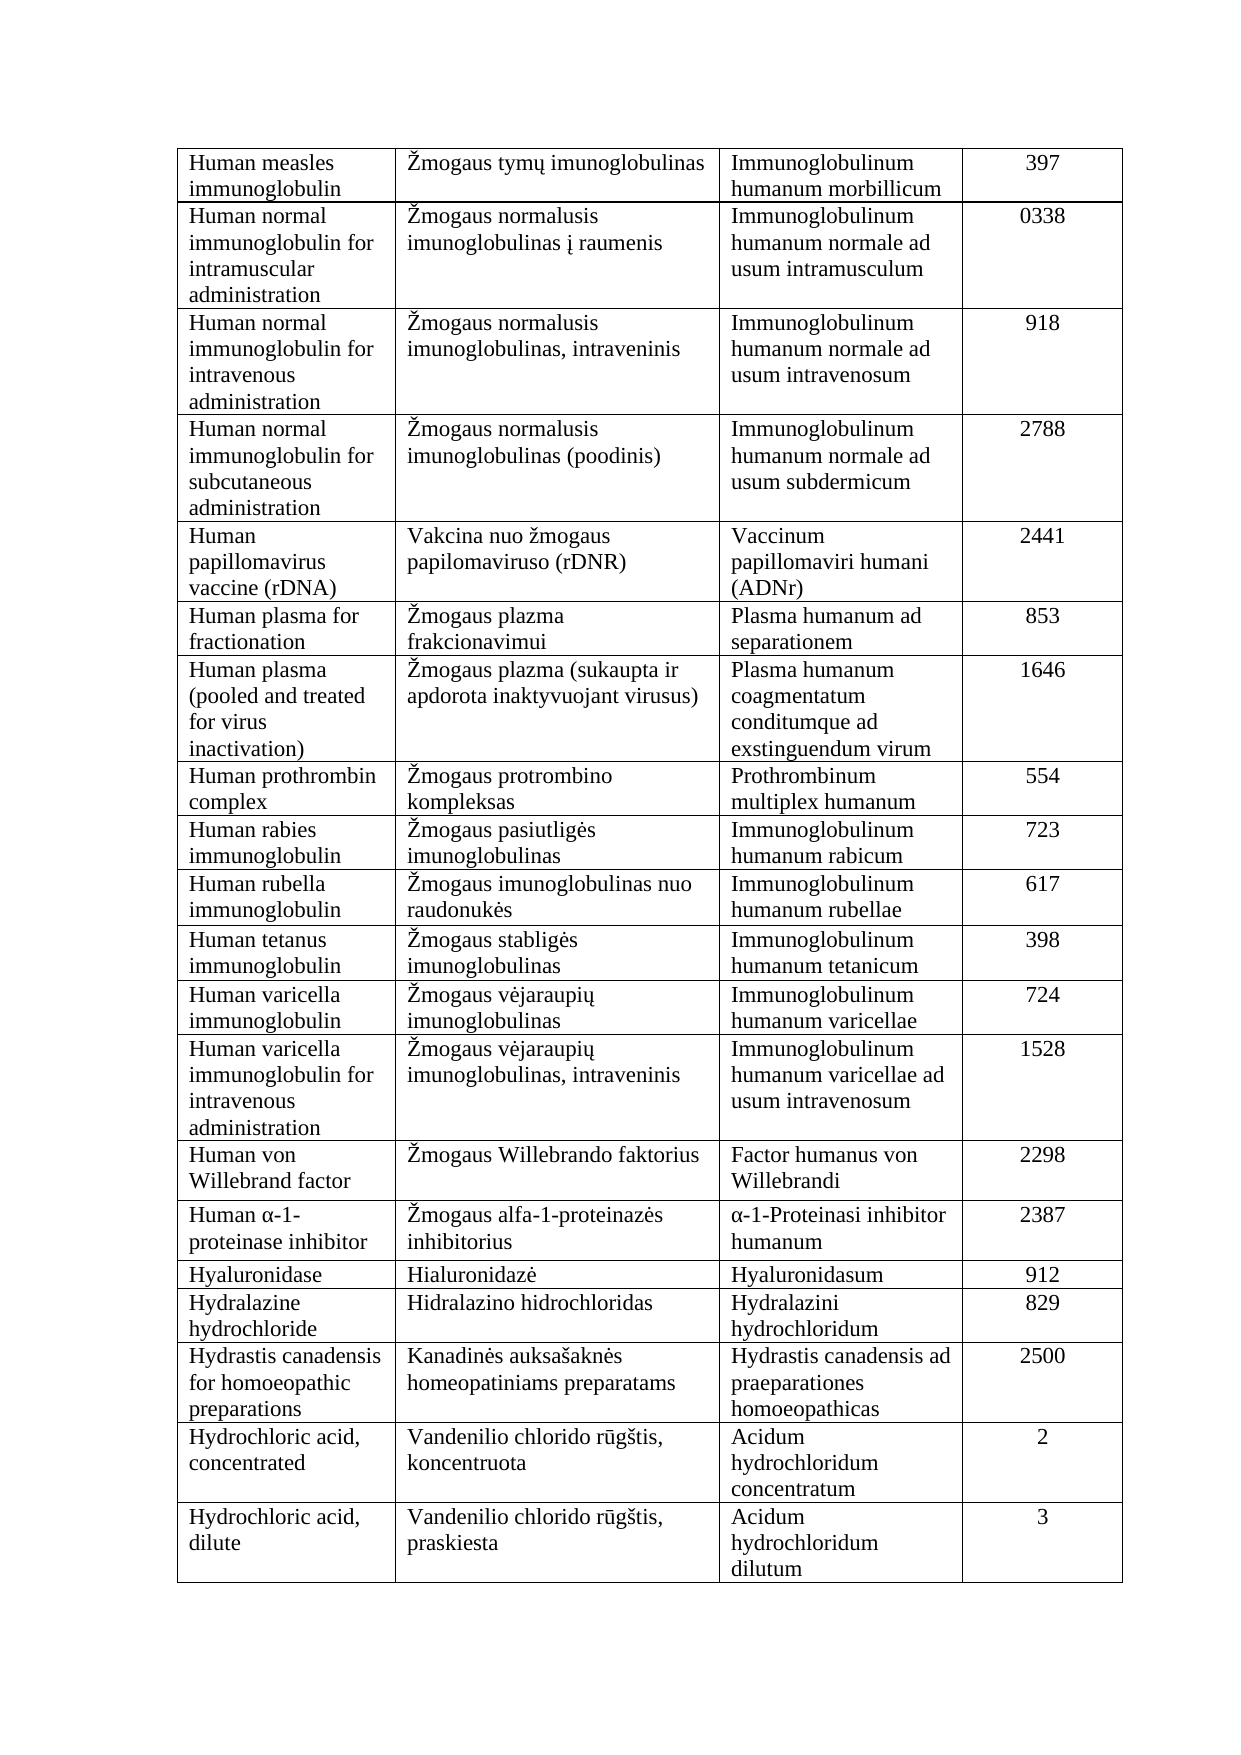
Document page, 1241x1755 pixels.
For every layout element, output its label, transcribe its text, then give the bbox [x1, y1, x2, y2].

table_cell 617 [963, 870, 1122, 925]
table_cell 918 [963, 309, 1122, 414]
table_cell 1528 [963, 1035, 1122, 1140]
table_cell Žmogaus normalusis imunoglobulinas, intraveninis [396, 309, 719, 414]
table_cell Human normal immunoglobulin for intravenous administration [178, 309, 395, 414]
table_cell Hydrochloric acid, concentrated [178, 1423, 395, 1502]
table_cell Hydrochloric acid, dilute [178, 1503, 395, 1582]
table_cell Human rabies immunoglobulin [178, 816, 395, 868]
table_cell 2500 [963, 1343, 1122, 1422]
table_cell Žmogaus stabligės imunoglobulinas [396, 926, 719, 980]
table_cell 2788 [963, 415, 1122, 521]
table_cell Human varicella immunoglobulin [178, 981, 395, 1034]
table_cell Acidum hydrochloridum concentratum [720, 1423, 962, 1502]
table_cell 829 [963, 1289, 1122, 1342]
table_cell Immunoglobulinum humanum normale ad usum intravenosum [720, 309, 962, 414]
table_cell Kanadinės auksašaknės homeopatiniams preparatams [396, 1343, 719, 1422]
table_cell 853 [963, 602, 1122, 654]
table_cell Vandenilio chlorido rūgštis, praskiesta [396, 1503, 719, 1582]
table_cell Prothrombinum multiplex humanum [720, 762, 962, 815]
table_cell Immunoglobulinum humanum rubellae [720, 870, 962, 925]
table_cell 2298 [963, 1141, 1122, 1200]
table_cell α-1-Proteinasi inhibitor humanum [720, 1201, 962, 1260]
table_cell Immunoglobulinum humanum varicellae ad usum intravenosum [720, 1035, 962, 1140]
table_cell Hyaluronidasum [720, 1261, 962, 1288]
table_cell Hydrastis canadensis ad praeparationes homoeopathicas [720, 1343, 962, 1422]
table_cell Factor humanus von Willebrandi [720, 1141, 962, 1200]
table_cell Vandenilio chlorido rūgštis, koncentruota [396, 1423, 719, 1502]
table_cell Žmogaus alfa‑1-proteinazės inhibitorius [396, 1201, 719, 1260]
table_cell Žmogaus normalusis imunoglobulinas (poodinis) [396, 415, 719, 521]
table_cell Hialuronidazė [396, 1261, 719, 1288]
table_cell 2387 [963, 1201, 1122, 1260]
table_cell 398 [963, 926, 1122, 980]
table_cell 1646 [963, 656, 1122, 761]
table_cell Hydralazini hydrochloridum [720, 1289, 962, 1342]
table_cell 2441 [963, 522, 1122, 601]
table_cell Human normal immunoglobulin for subcutaneous administration [178, 415, 395, 521]
table_cell Human α-1-proteinase inhibitor [178, 1201, 395, 1260]
table_cell Immunoglobulinum humanum varicellae [720, 981, 962, 1034]
table_cell Plasma humanum coagmentatum conditumque ad exstinguendum virum [720, 656, 962, 761]
table_cell Vakcina nuo žmogaus papilomaviruso (rDNR) [396, 522, 719, 601]
table_cell Human von Willebrand factor [178, 1141, 395, 1200]
table_cell Human plasma for fractionation [178, 602, 395, 654]
table_cell Žmogaus plazma frakcionavimui [396, 602, 719, 654]
table_cell Žmogaus normalusis imunoglobulinas į raumenis [396, 203, 719, 308]
table_cell Human tetanus immunoglobulin [178, 926, 395, 980]
table_cell Hydralazine hydrochloride [178, 1289, 395, 1342]
table_cell 723 [963, 816, 1122, 868]
table_cell Žmogaus vėjaraupių imunoglobulinas, intraveninis [396, 1035, 719, 1140]
table_cell Žmogaus imunoglobulinas nuo raudonukės [396, 870, 719, 925]
table_cell Human plasma (pooled and treated for virus inactivation) [178, 656, 395, 761]
table_cell Human normal immunoglobulin for intramuscular administration [178, 203, 395, 308]
table_cell 3 [963, 1503, 1122, 1582]
table_cell Žmogaus vėjaraupių imunoglobulinas [396, 981, 719, 1034]
table_cell Žmogaus plazma (sukaupta ir apdorota inaktyvuojant virusus) [396, 656, 719, 761]
table_cell Hydrastis canadensis for homoeopathic preparations [178, 1343, 395, 1422]
table_cell Immunoglobulinum humanum normale ad usum intramusculum [720, 203, 962, 308]
table_cell Žmogaus tymų imunoglobulinas [396, 149, 719, 201]
table_cell Žmogaus pasiutligės imunoglobulinas [396, 816, 719, 868]
table_cell 2 [963, 1423, 1122, 1502]
table_cell Plasma humanum ad separationem [720, 602, 962, 654]
table_cell Žmogaus protrombino kompleksas [396, 762, 719, 815]
table_cell Vaccinum papillomaviri humani (ADNr) [720, 522, 962, 601]
table_cell 554 [963, 762, 1122, 815]
table_cell 912 [963, 1261, 1122, 1288]
table_cell Immunoglobulinum humanum rabicum [720, 816, 962, 868]
table_cell 397 [963, 149, 1122, 201]
table_cell Human varicella immunoglobulin for intravenous administration [178, 1035, 395, 1140]
table_cell Human papillomavirus vaccine (rDNA) [178, 522, 395, 601]
table_cell Hidralazino hidrochloridas [396, 1289, 719, 1342]
table_cell 0338 [963, 203, 1122, 308]
table_cell Žmogaus Willebrando faktorius [396, 1141, 719, 1200]
table_cell Immunoglobulinum humanum tetanicum [720, 926, 962, 980]
table_cell Human prothrombin complex [178, 762, 395, 815]
table_cell Hyaluronidase [178, 1261, 395, 1288]
table_cell 724 [963, 981, 1122, 1034]
table_cell Immunoglobulinum humanum normale ad usum subdermicum [720, 415, 962, 521]
table_cell Human rubella immunoglobulin [178, 870, 395, 925]
table_cell Human measles immunoglobulin [178, 149, 395, 201]
table_cell Acidum hydrochloridum dilutum [720, 1503, 962, 1582]
table_cell Immunoglobulinum humanum morbillicum [720, 149, 962, 201]
